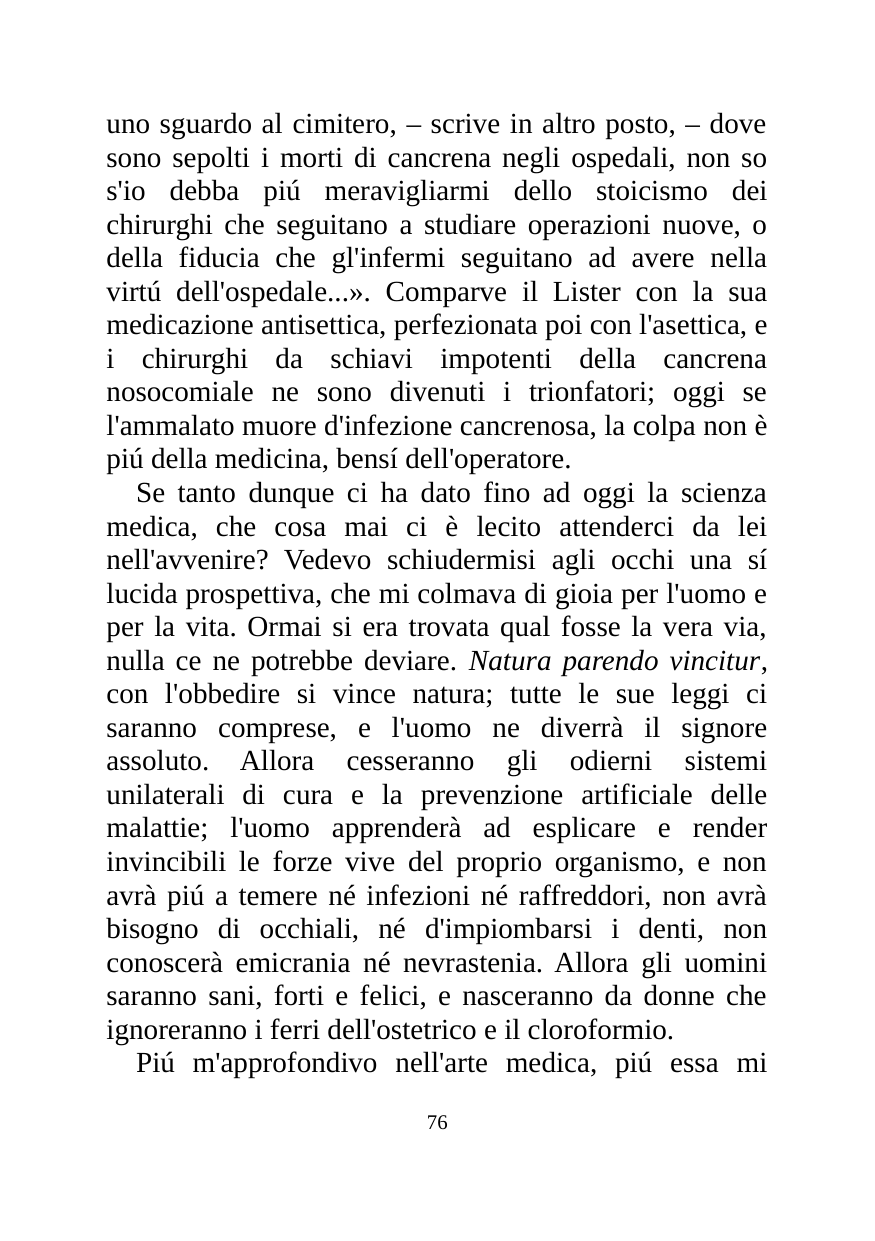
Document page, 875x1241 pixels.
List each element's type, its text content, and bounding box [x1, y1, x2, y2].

text Piú m'approfondivo nell'arte medica, piú essa mi [106, 1045, 768, 1079]
text uno sguardo al cimitero, – scrive in altro posto, – dove sono sepolti i morti di cancrena negli ospedali, non so s'io debba piú meravigliarmi dello stoicismo dei chirurghi che seguitano a studiare operazioni nuove, o della fiducia che gl'infermi seguitano ad avere nella virtú dell'ospedale...». Comparve il Lister con la sua medicazione antisettica, perfezionata poi con l'asettica, e i chirurghi da schiavi impotenti della cancrena nosocomiale ne sono divenuti i trionfatori; oggi se l'ammalato muore d'infezione cancrenosa, la colpa non è piú della medicina, bensí dell'operatore. [106, 106, 768, 475]
text Se tanto dunque ci ha dato fino ad oggi la scienza medica, che cosa mai ci è lecito attenderci da lei nell'avvenire? Vedevo schiudermisi agli occhi una sí lucida prospettiva, che mi colmava di gioia per l'uomo e per la vita. Ormai si era trovata qual fosse la vera via, nulla ce ne potrebbe deviare. Natura parendo vincitur, con l'obbedire si vince natura; tutte le sue leggi ci saranno comprese, e l'uomo ne diverrà il signore assoluto. Allora cesseranno gli odierni sistemi unilaterali di cura e la prevenzione artificiale delle malattie; l'uomo apprenderà ad esplicare e render invincibili le forze vive del proprio organismo, e non avrà piú a temere né infezioni né raffreddori, non avrà bisogno di occhiali, né d'impiombarsi i denti, non conoscerà emicrania né nevrastenia. Allora gli uomini saranno sani, forti e felici, e nasceranno da donne che ignoreranno i ferri dell'ostetrico e il cloroformio. [106, 475, 768, 1045]
